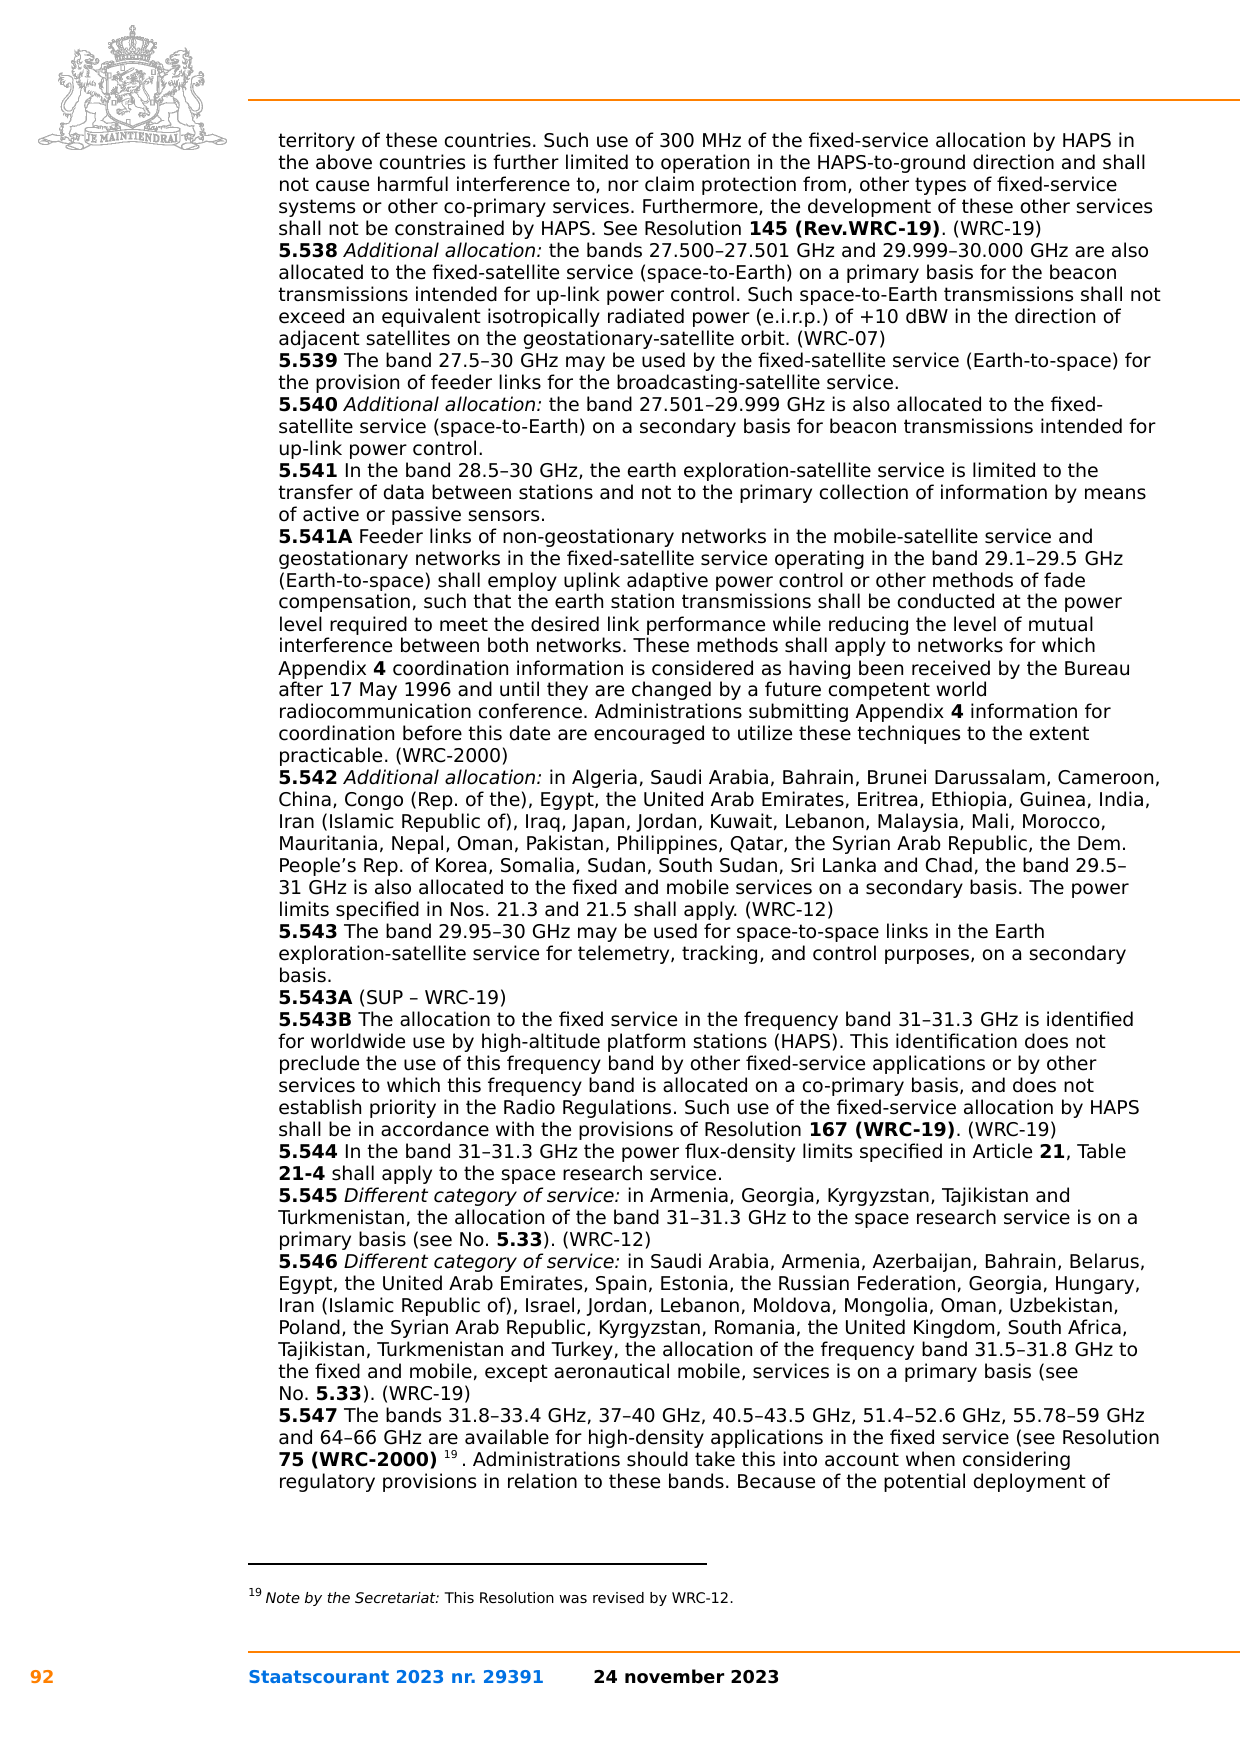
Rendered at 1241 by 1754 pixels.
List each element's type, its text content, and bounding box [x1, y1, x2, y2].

text 5.541A Feeder links of non-geostationary networks in the mobile-satellite service and geostationary networks in the fixed-satellite service operating in the band 29.1–29.5 GHz (Earth-to-space) shall employ uplink adaptive power control or other methods of fade compensation, such that the earth station transmissions shall be conducted at the power level required to meet the desired link performance while reducing the level of mutual interference between both networks. These methods shall apply to networks for which Appendix 4 coordination information is considered as having been received by the Bureau after 17 May 1996 and until they are changed by a future competent world radiocommunication conference. Administrations submitting Appendix 4 information for coordination before this date are encouraged to utilize these techniques to the extent practicable. (WRC-2000) [278, 526, 1163, 767]
text 5.540 Additional allocation: the band 27.501–29.999 GHz is also allocated to the fixed-satellite service (space-to-Earth) on a secondary basis for beacon transmissions intended for up-link power control. [278, 394, 1163, 459]
picture [38, 25, 227, 150]
text territory of these countries. Such use of 300 MHz of the fixed-service allocation by HAPS in the above countries is further limited to operation in the HAPS-to-ground direction and shall not cause harmful interference to, nor claim protection from, other types of fixed-service systems or other co-primary services. Furthermore, the development of these other services shall not be constrained by HAPS. See Resolution 145 (Rev.WRC-19). (WRC-19) [278, 130, 1163, 240]
text 5.538 Additional allocation: the bands 27.500–27.501 GHz and 29.999–30.000 GHz are also allocated to the fixed-satellite service (space-to-Earth) on a primary basis for the beacon transmissions intended for up-link power control. Such space-to-Earth transmissions shall not exceed an equivalent isotropically radiated power (e.i.r.p.) of +10 dBW in the direction of adjacent satellites on the geostationary-satellite orbit. (WRC-07) [278, 240, 1163, 350]
text 5.543 The band 29.95–30 GHz may be used for space-to-space links in the Earth exploration-satellite service for telemetry, tracking, and control purposes, on a secondary basis. [278, 921, 1163, 987]
text Note by the Secretariat: This Resolution was revised by WRC-12. [248, 1586, 1163, 1608]
text 5.541 In the band 28.5–30 GHz, the earth exploration-satellite service is limited to the transfer of data between stations and not to the primary collection of information by means of active or passive sensors. [278, 459, 1163, 526]
text 5.539 The band 27.5–30 GHz may be used by the fixed-satellite service (Earth-to-space) for the provision of feeder links for the broadcasting-satellite service. [278, 350, 1163, 394]
text 5.544 In the band 31–31.3 GHz the power flux-density limits specified in Article 21, Table 21-4 shall apply to the space research service. [278, 1141, 1163, 1185]
text 5.543A (SUP – WRC-19) [278, 987, 1163, 1009]
text 5.546 Different category of service: in Saudi Arabia, Armenia, Azerbaijan, Bahrain, Belarus, Egypt, the United Arab Emirates, Spain, Estonia, the Russian Federation, Georgia, Hungary, Iran (Islamic Republic of), Israel, Jordan, Lebanon, Moldova, Mongolia, Oman, Uzbekistan, Poland, the Syrian Arab Republic, Kyrgyzstan, Romania, the United Kingdom, South Africa, Tajikistan, Turkmenistan and Turkey, the allocation of the frequency band 31.5–31.8 GHz to the fixed and mobile, except aeronautical mobile, services is on a primary basis (see No. 5.33). (WRC-19) [278, 1251, 1163, 1405]
text 5.543B The allocation to the fixed service in the frequency band 31–31.3 GHz is identified for worldwide use by high-altitude platform stations (HAPS). This identification does not preclude the use of this frequency band by other fixed-service applications or by other services to which this frequency band is allocated on a co-primary basis, and does not establish priority in the Radio Regulations. Such use of the fixed-service allocation by HAPS shall be in accordance with the provisions of Resolution 167 (WRC-19). (WRC-19) [278, 1009, 1163, 1141]
text 5.545 Different category of service: in Armenia, Georgia, Kyrgyzstan, Tajikistan and Turkmenistan, the allocation of the band 31–31.3 GHz to the space research service is on a primary basis (see No. 5.33). (WRC-12) [278, 1185, 1163, 1251]
text 5.542 Additional allocation: in Algeria, Saudi Arabia, Bahrain, Brunei Darussalam, Cameroon, China, Congo (Rep. of the), Egypt, the United Arab Emirates, Eritrea, Ethiopia, Guinea, India, Iran (Islamic Republic of), Iraq, Japan, Jordan, Kuwait, Lebanon, Malaysia, Mali, Morocco, Mauritania, Nepal, Oman, Pakistan, Philippines, Qatar, the Syrian Arab Republic, the Dem. People’s Rep. of Korea, Somalia, Sudan, South Sudan, Sri Lanka and Chad, the band 29.5–31 GHz is also allocated to the fixed and mobile services on a secondary basis. The power limits specified in Nos. 21.3 and 21.5 shall apply. (WRC-12) [278, 767, 1163, 921]
text 5.547 The bands 31.8–33.4 GHz, 37–40 GHz, 40.5–43.5 GHz, 51.4–52.6 GHz, 55.78–59 GHz and 64–66 GHz are available for high-density applications in the fixed service (see Resolution 75 (WRC-2000) . Administrations should take this into account when considering regulatory provisions in relation to these bands. Because of the potential deployment of [278, 1405, 1163, 1493]
